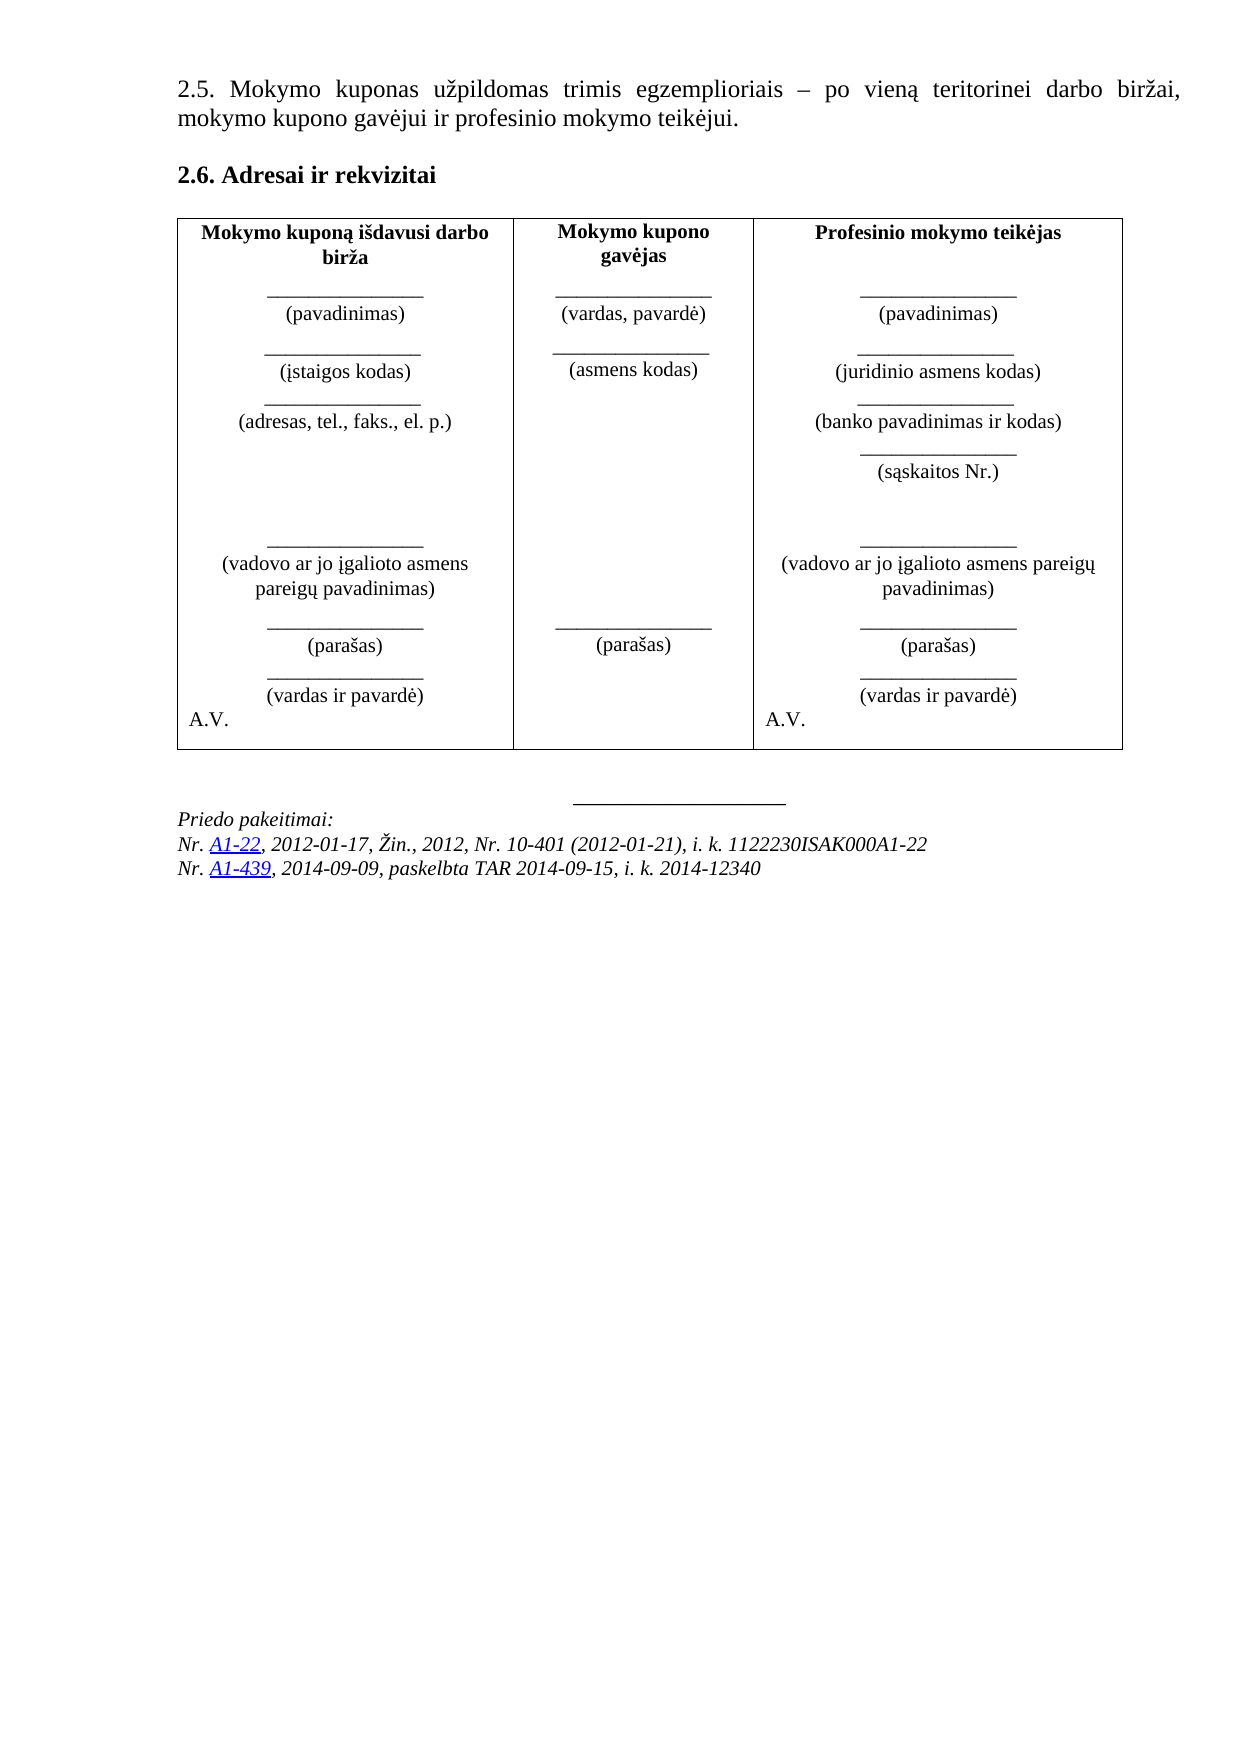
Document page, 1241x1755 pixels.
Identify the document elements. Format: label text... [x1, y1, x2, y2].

table_cell _______________ (vadovo ar jo įgalioto asmens pareigų pavadinimas) [754, 525, 1122, 607]
table_cell _______________ (parašas) _______________ (vardas ir pavardė) A.V. [178, 607, 513, 749]
table_cell _______________ (įstaigos kodas) [178, 333, 513, 383]
table_cell [178, 433, 513, 525]
table_cell _______________ (pavadinimas) [178, 275, 513, 333]
table_header Profesinio mokymo teikėjas [754, 219, 1122, 275]
table_cell _______________ (adresas, tel., faks., el. p.) [178, 383, 513, 433]
table_cell _______________ (vardas, pavardė) [514, 275, 753, 333]
table_cell _______________ (juridinio asmens kodas) [754, 333, 1122, 383]
table_cell _______________ (sąskaitos Nr.) [754, 433, 1122, 525]
text Nr. A1-439, 2014-09-09, paskelbta TAR 2014-09-15, i. k. 2014-12340 [177, 856, 1181, 879]
table_header Mokymo kuponą išdavusi darbo birža [178, 219, 513, 275]
table_header Mokymo kupono gavėjas [514, 219, 753, 275]
table_cell _______________ (parašas) _______________ (vardas ir pavardė) A.V. [754, 607, 1122, 749]
table_cell _______________ (banko pavadinimas ir kodas) [754, 383, 1122, 433]
text Nr. A1-22, 2012-01-17, Žin., 2012, Nr. 10-401 (2012-01-21), i. k. 1122230ISAK000A1-22 [177, 831, 1181, 856]
text _________________ [177, 779, 1181, 807]
table_cell _______________ (parašas) [514, 607, 753, 749]
text 2.5. Mokymo kuponas užpildomas trimis egzemplioriais – po vieną teritorinei darbo biržai, mokymo kupono gavėjui ir profesinio mokymo teikėjui. [177, 74, 1181, 131]
text 2.6. Adresai ir rekvizitai [177, 160, 1181, 189]
table_cell _______________ (asmens kodas) [514, 333, 753, 383]
text Priedo pakeitimai: [177, 807, 1181, 831]
table_cell [514, 433, 753, 525]
table_cell [514, 525, 753, 607]
table_cell [514, 383, 753, 433]
table_cell _______________ (pavadinimas) [754, 275, 1122, 333]
table_cell _______________ (vadovo ar jo įgalioto asmens pareigų pavadinimas) [178, 525, 513, 607]
